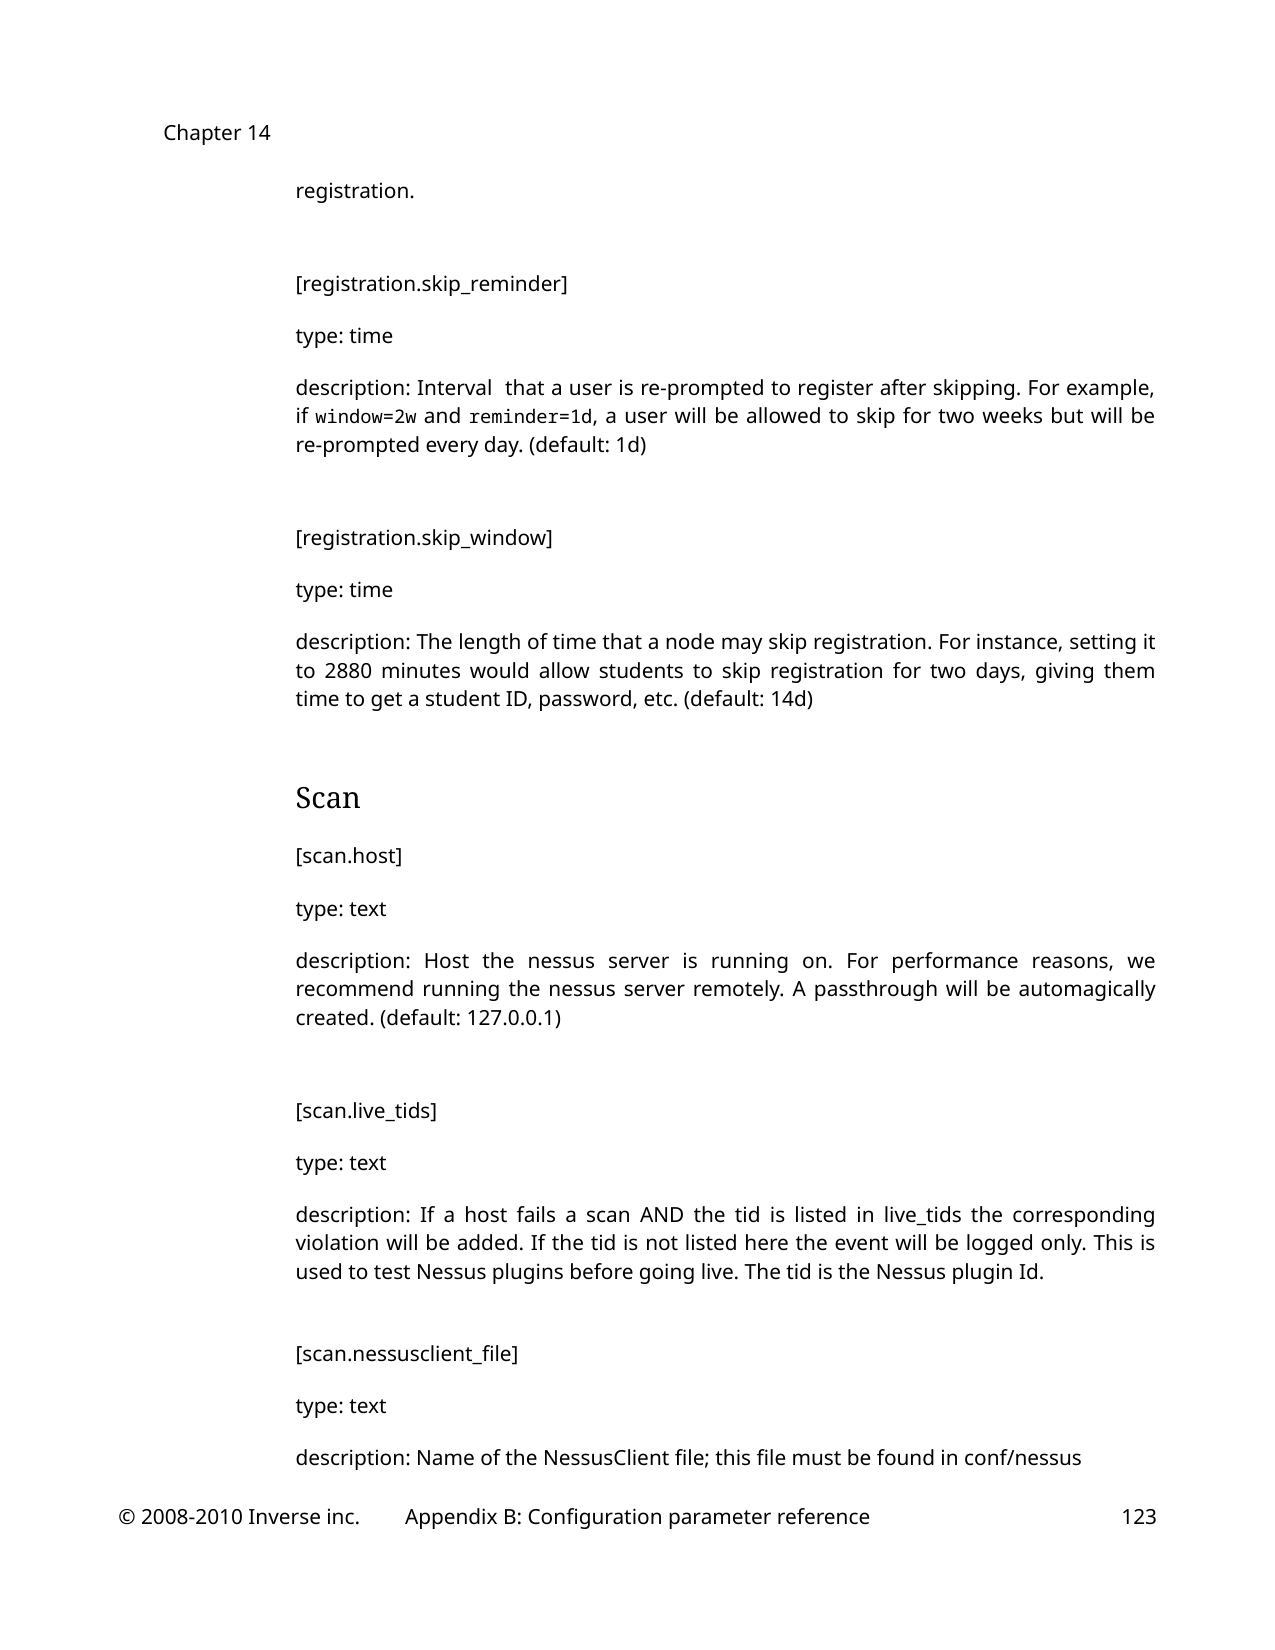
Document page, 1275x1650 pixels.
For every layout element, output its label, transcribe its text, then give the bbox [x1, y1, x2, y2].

text type: text [295, 1391, 1157, 1419]
text description: The length of time that a node may skip registration. For instance, setting it to 2880 minutes would allow students to skip registration for two days, giving them time to get a student ID, password, etc. (default: 14d) [295, 627, 1157, 713]
text [scan.live_tids] [295, 1096, 1157, 1124]
text description: Host the nessus server is running on. For performance reasons, we recommend running the nessus server remotely. A passthrough will be automagically created. (default: 127.0.0.1) [295, 946, 1157, 1031]
text [registration.skip_window] [295, 523, 1157, 552]
text description: Interval that a user is re-prompted to register after skipping. For example, if window=2w and reminder=1d, a user will be allowed to skip for two weeks but will be re-prompted every day. (default: 1d) [295, 373, 1157, 458]
text type: time [295, 321, 1157, 349]
text [scan.host] [295, 842, 1157, 870]
text description: Name of the NessusClient file; this file must be found in conf/nessus [295, 1443, 1157, 1471]
text type: text [295, 1148, 1157, 1176]
text [scan.nessusclient_file] [295, 1339, 1157, 1367]
text registration. [295, 176, 1157, 204]
text description: If a host fails a scan AND the tid is listed in live_tids the corresponding violation will be added. If the tid is not listed here the event will be logged only. This is used to test Nessus plugins before going live. The tid is the Nessus plugin Id. [295, 1200, 1157, 1285]
text type: text [295, 894, 1157, 922]
subtitle Scan [295, 777, 1157, 817]
text type: time [295, 575, 1157, 604]
text [registration.skip_reminder] [295, 269, 1157, 297]
